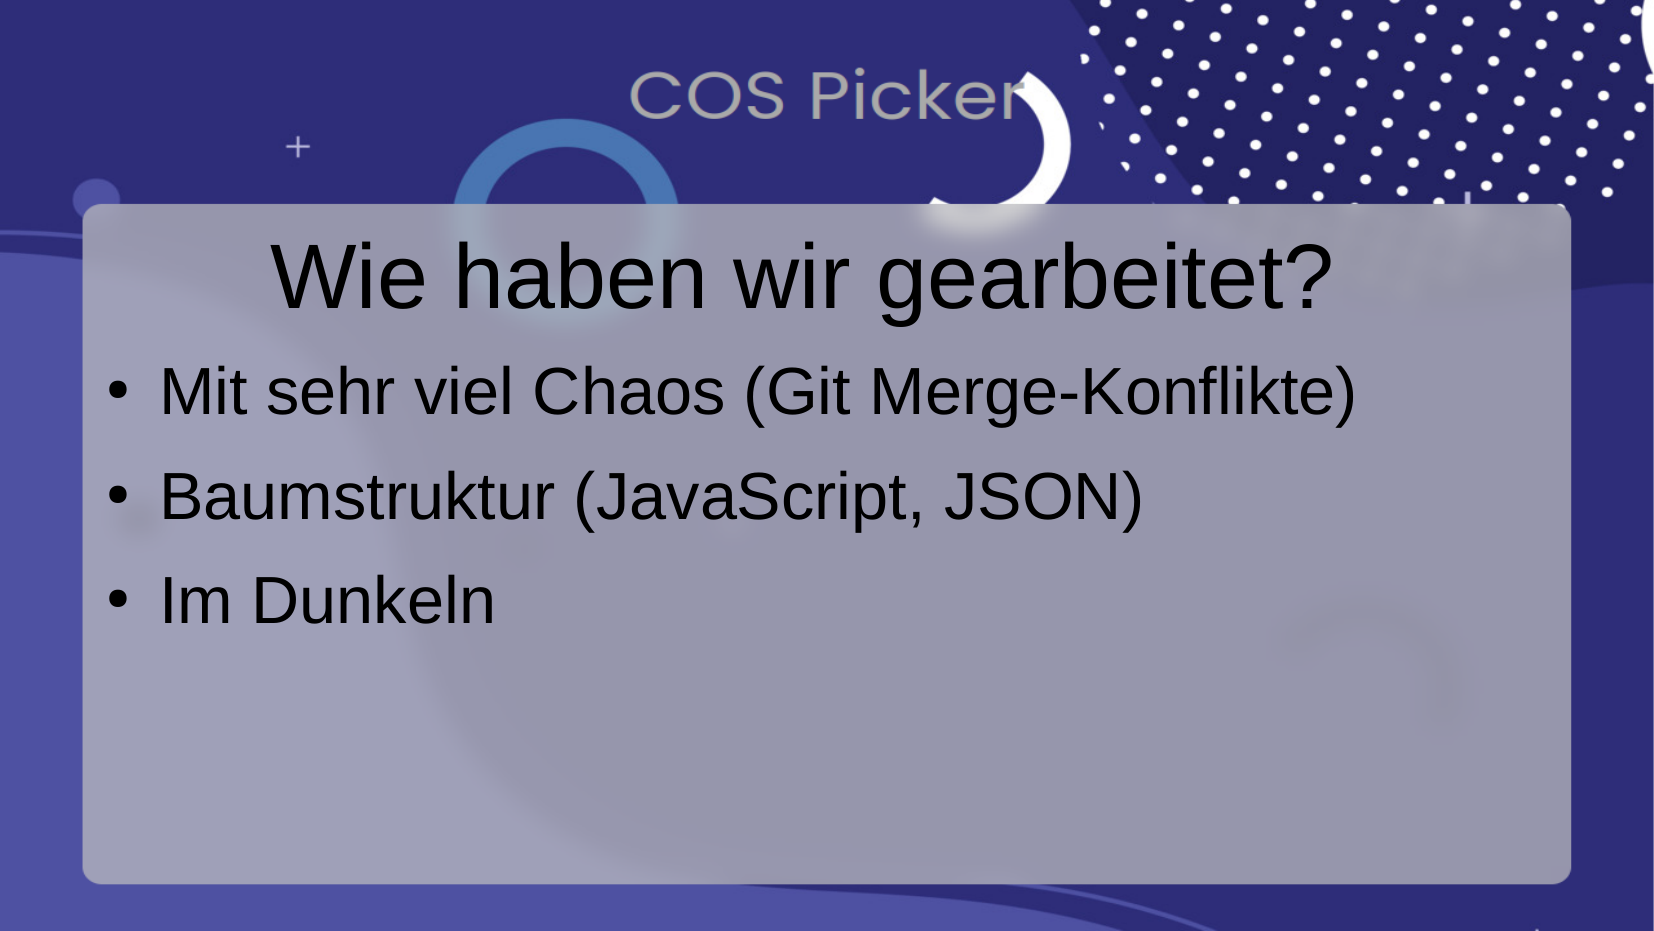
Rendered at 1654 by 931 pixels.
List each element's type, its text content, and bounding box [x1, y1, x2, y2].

title Wie haben wir gearbeitet? [59, 199, 1548, 355]
list Mit sehr viel Chaos (Git Merge-Konflikte) Baumstruktur (JavaScript, JSON) Im Dunkeln [88, 354, 1577, 865]
picture [0, 0, 1654, 931]
